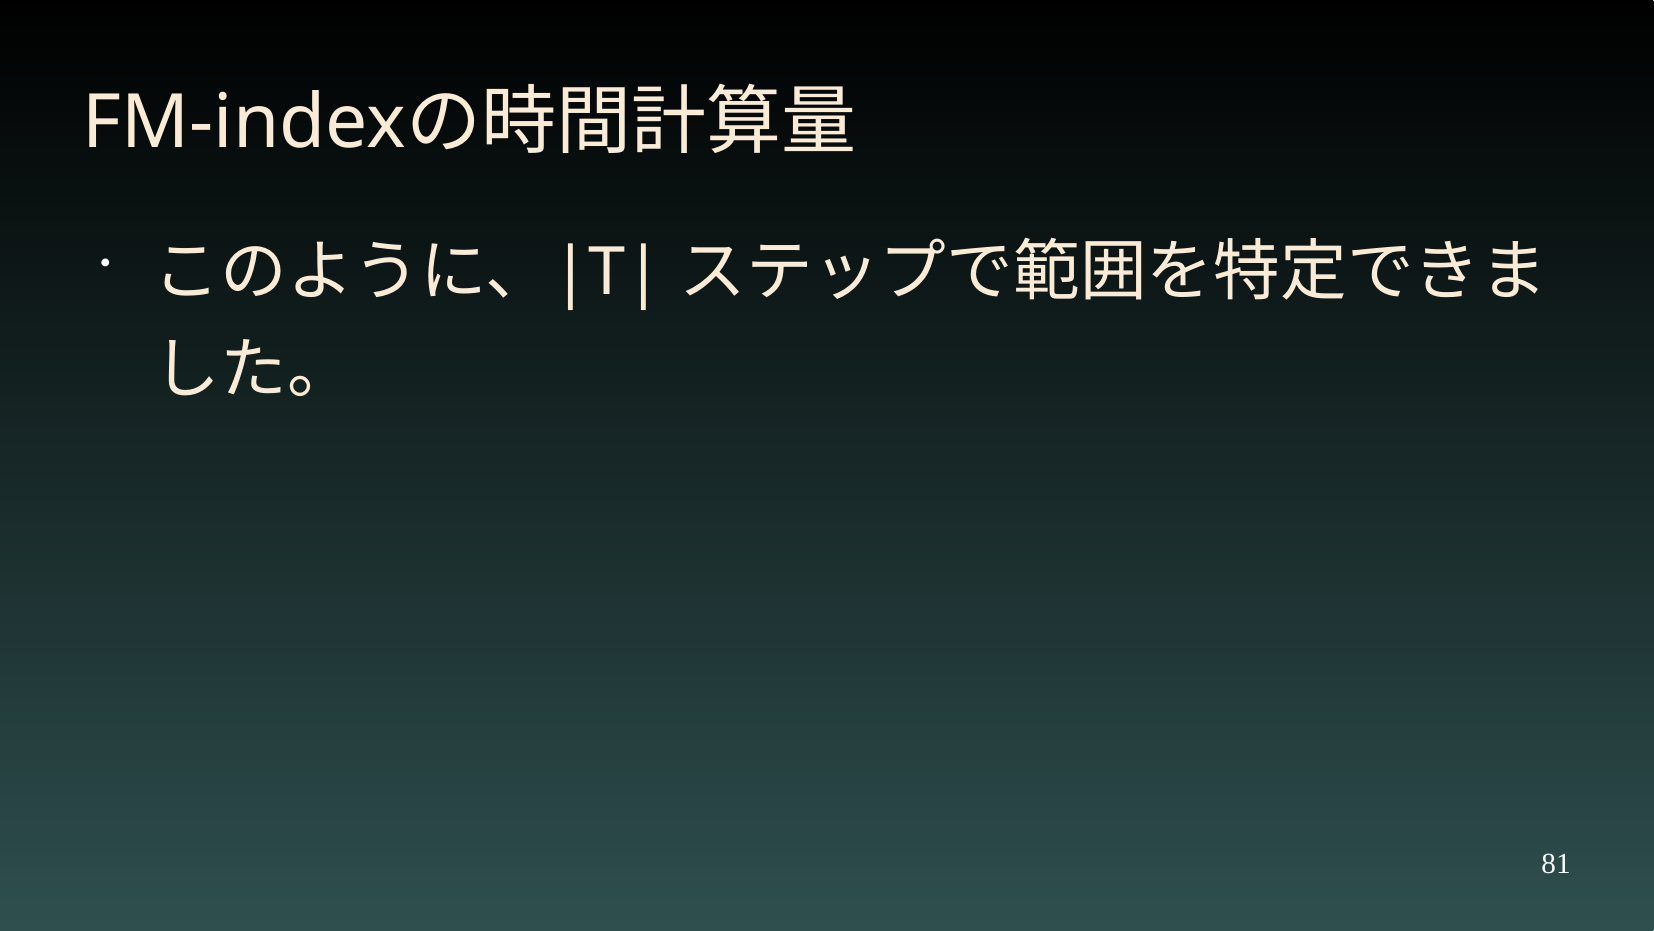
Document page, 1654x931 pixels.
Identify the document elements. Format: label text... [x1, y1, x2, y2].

list このように、|T| ステップで範囲を特定できました。 [82, 217, 1571, 898]
title FM-indexの時間計算量 [82, 37, 969, 193]
